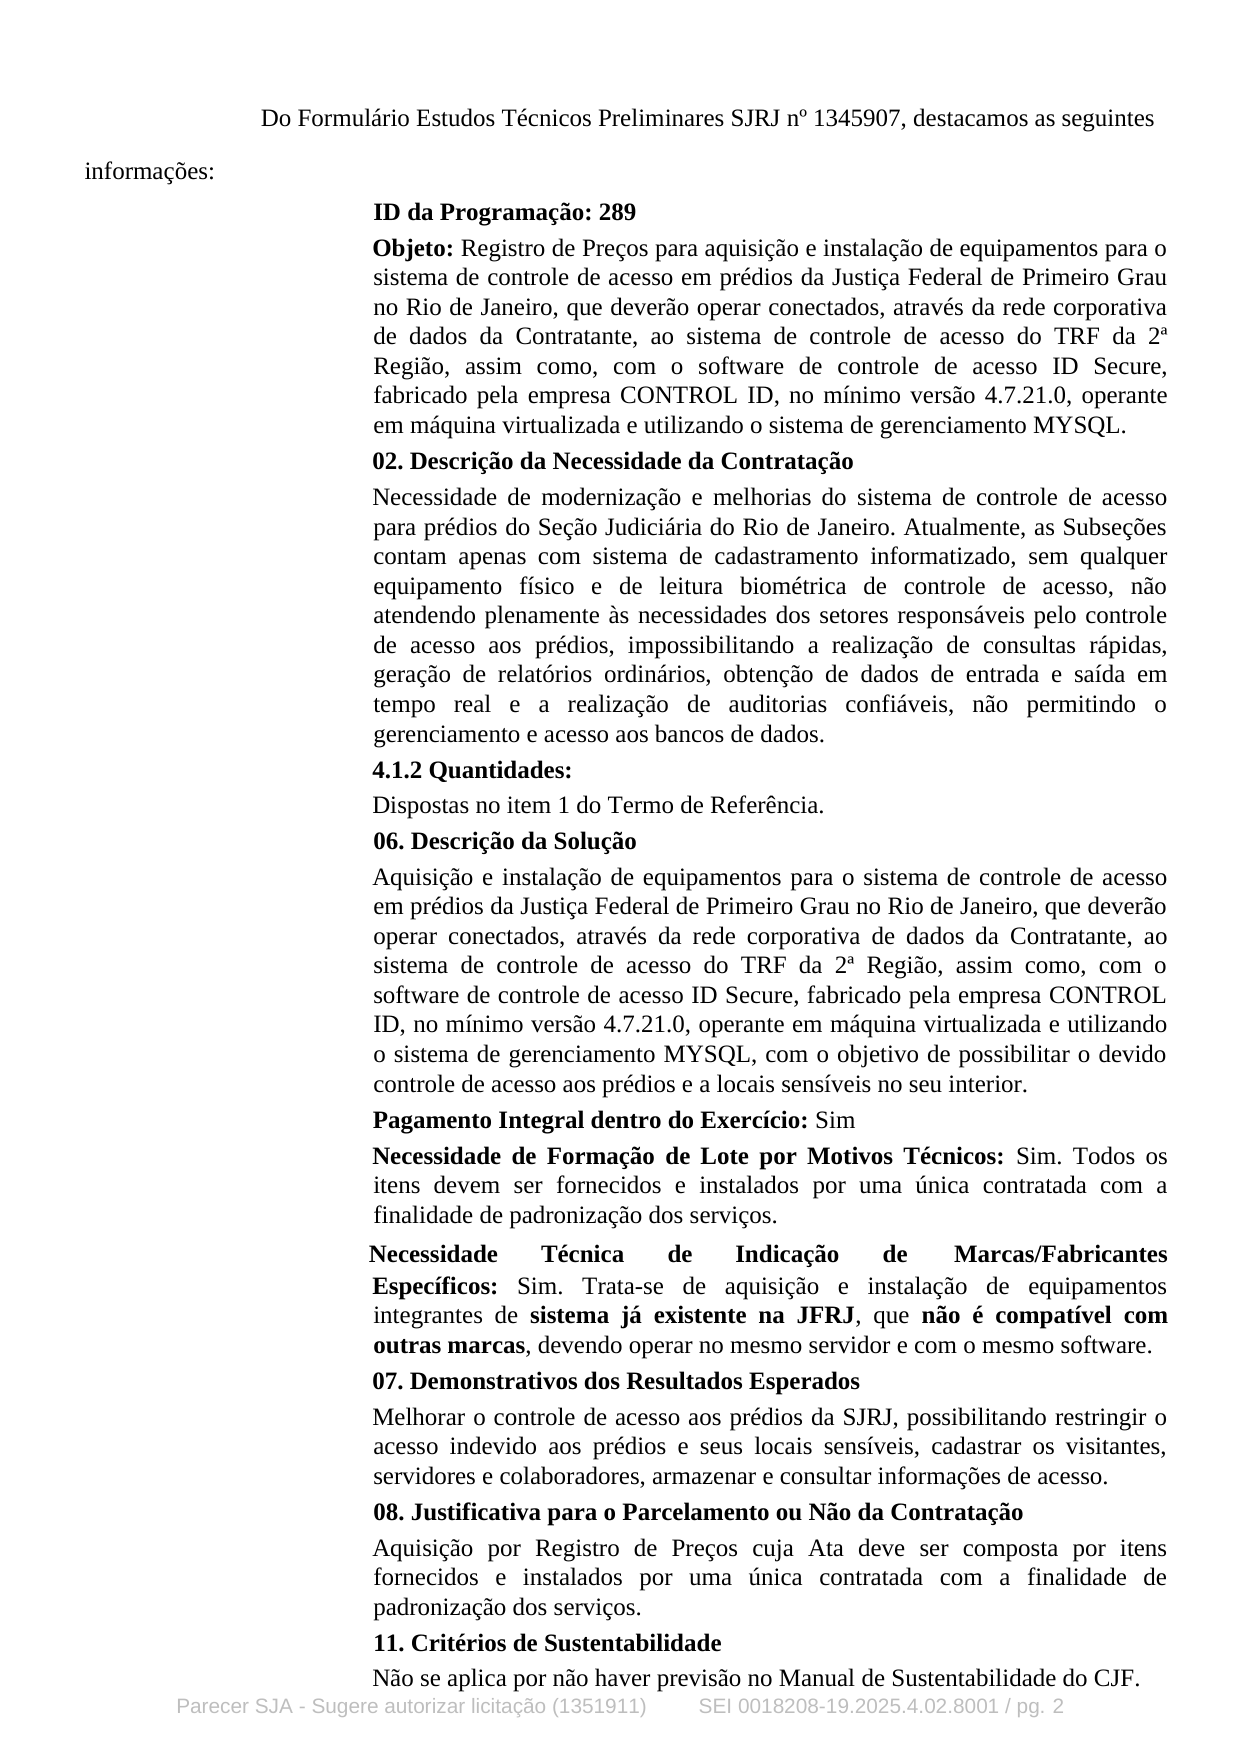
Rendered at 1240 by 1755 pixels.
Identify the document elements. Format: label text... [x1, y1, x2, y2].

text Objeto: Registro de Preços para aquisição e instalação de equipamentos para o sistema de controle de acesso em prédios da Justiça Federal de Primeiro Grau no Rio de Janeiro, que deverão operar conectados, através da rede corporativa de dados da Contratante, ao sistema de controle de acesso do TRF da 2ª Região, assim como, com o software de controle de acesso ID Secure, fabricado pela empresa CONTROL ID, no mínimo versão 4.7.21.0, operante em máquina virtualizada e utilizando o sistema de gerenciamento MYSQL. [372, 233, 1168, 439]
text Não se aplica por não haver previsão no Manual de Sustentabilidade do CJF. [372, 1663, 1167, 1692]
text 07. Demonstrativos dos Resultados Esperados [308, 1366, 924, 1395]
text Aquisição por Registro de Preços cuja Ata deve ser composta por itens fornecidos e instalados por uma única contratada com a finalidade de padronização dos serviços. [372, 1533, 1168, 1621]
subtitle 08. Justificativa para o Parcelamento ou Não da Contratação [373, 1497, 1167, 1526]
subtitle 06. Descrição da Solução [373, 826, 1167, 855]
text Pagamento Integral dentro do Exercício: Sim [308, 1105, 920, 1134]
text Específicos: Sim. Trata-se de aquisição e instalação de equipamentos integrantes de sistema já existente na JFRJ, que não é compatível com outras marcas, devendo operar no mesmo servidor e com o mesmo software. [372, 1271, 1168, 1359]
subtitle 11. Critérios de Sustentabilidade [373, 1628, 1167, 1657]
subtitle ID da Programação: 289 [373, 197, 1167, 226]
text Do Formulário Estudos Técnicos Preliminares SJRJ nº 1345907, destacamos as seguintes [261, 103, 1167, 132]
text 4.1.2 Quantidades: [372, 755, 1167, 783]
text Aquisição e instalação de equipamentos para o sistema de controle de acesso em prédios da Justiça Federal de Primeiro Grau no Rio de Janeiro, que deverão operar conectados, através da rede corporativa de dados da Contratante, ao sistema de controle de acesso do TRF da 2ª Região, assim como, com o software de controle de acesso ID Secure, fabricado pela empresa CONTROL ID, no mínimo versão 4.7.21.0, operante em máquina virtualizada e utilizando o sistema de gerenciamento MYSQL, com o objetivo de possibilitar o devido controle de acesso aos prédios e a locais sensíveis no seu interior. [372, 862, 1168, 1097]
subtitle Necessidade Técnica de Indicação de Marcas/Fabricantes [84, 1239, 1168, 1269]
text 02. Descrição da Necessidade da Contratação [308, 446, 918, 475]
text Necessidade de modernização e melhorias do sistema de controle de acesso para prédios do Seção Judiciária do Rio de Janeiro. Atualmente, as Subseções contam apenas com sistema de cadastramento informatizado, sem qualquer equipamento físico e de leitura biométrica de controle de acesso, não atendendo plenamente às necessidades dos setores responsáveis pelo controle de acesso aos prédios, impossibilitando a realização de consultas rápidas, geração de relatórios ordinários, obtenção de dados de entrada e saída em tempo real e a realização de auditorias confiáveis, não permitindo o gerenciamento e acesso aos bancos de dados. [372, 482, 1168, 747]
text Necessidade de Formação de Lote por Motivos Técnicos: Sim. Todos os itens devem ser fornecidos e instalados por uma única contratada com a finalidade de padronização dos serviços. [372, 1141, 1168, 1229]
text Dispostas no item 1 do Termo de Referência. [84, 790, 1112, 819]
text informações: [84, 156, 1167, 185]
text Melhorar o controle de acesso aos prédios da SJRJ, possibilitando restringir o acesso indevido aos prédios e seus locais sensíveis, cadastrar os visitantes, servidores e colaboradores, armazenar e consultar informações de acesso. [372, 1402, 1168, 1490]
